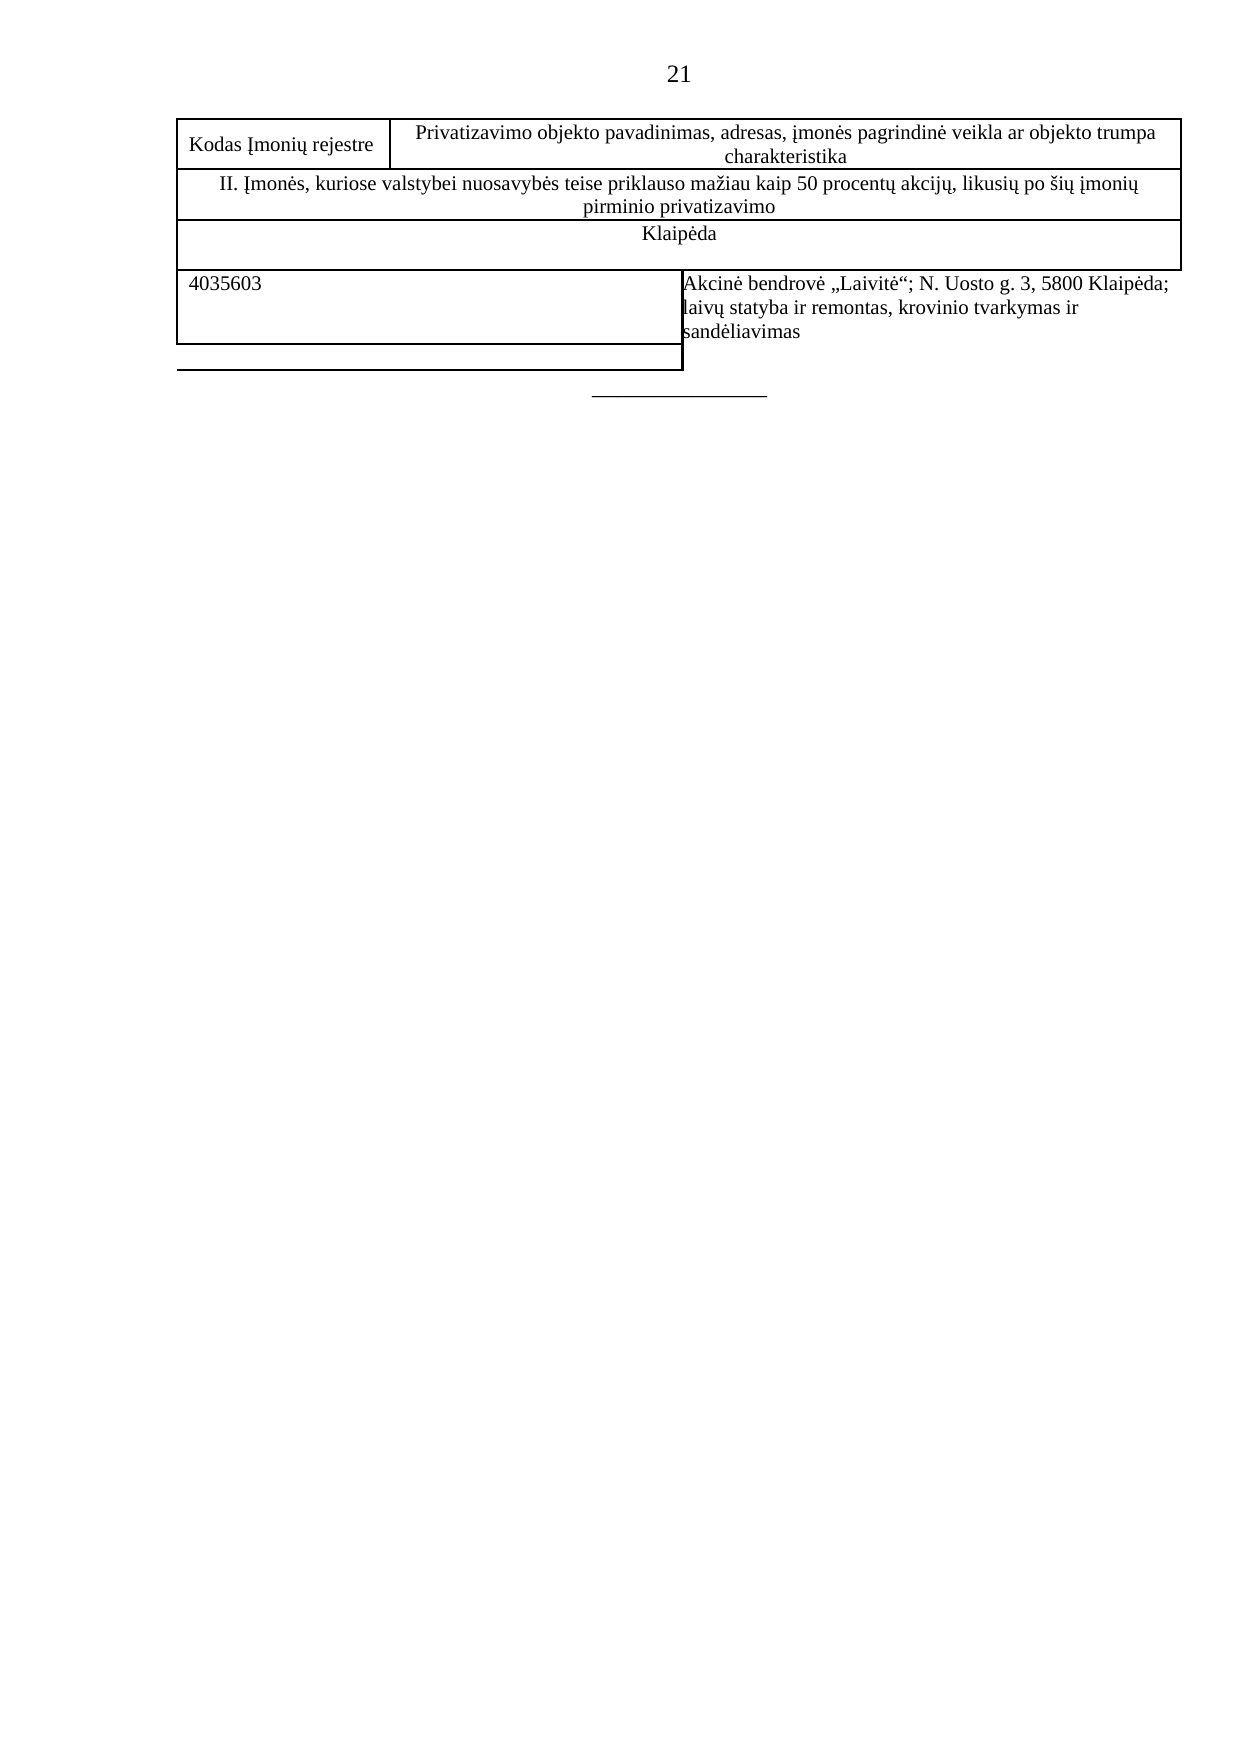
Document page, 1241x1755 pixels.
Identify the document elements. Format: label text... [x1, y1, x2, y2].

table_header Kodas Įmonių rejestre [178, 120, 389, 168]
table_cell [684, 343, 1181, 369]
table_cell 4035603 [178, 271, 681, 343]
table_cell II. Įmonės, kuriose valstybei nuosavybės teise priklauso mažiau kaip 50 procentų akcijų, likusių po šių įmonių pirminio privatizavimo [178, 170, 1180, 218]
table_cell Klaipėda [178, 221, 1180, 269]
table_cell [177, 345, 681, 369]
table_cell Akcinė bendrovė „Laivitė“; N. Uosto g. 3, 5800 Klaipėda; laivų statyba ir remontas, krovinio tvarkymas ir sandėliavimas [684, 271, 1181, 343]
text ______________ [177, 371, 1181, 400]
table_header Privatizavimo objekto pavadinimas, adresas, įmonės pagrindinė veikla ar objekto trumpa charakteristika [391, 120, 1180, 168]
